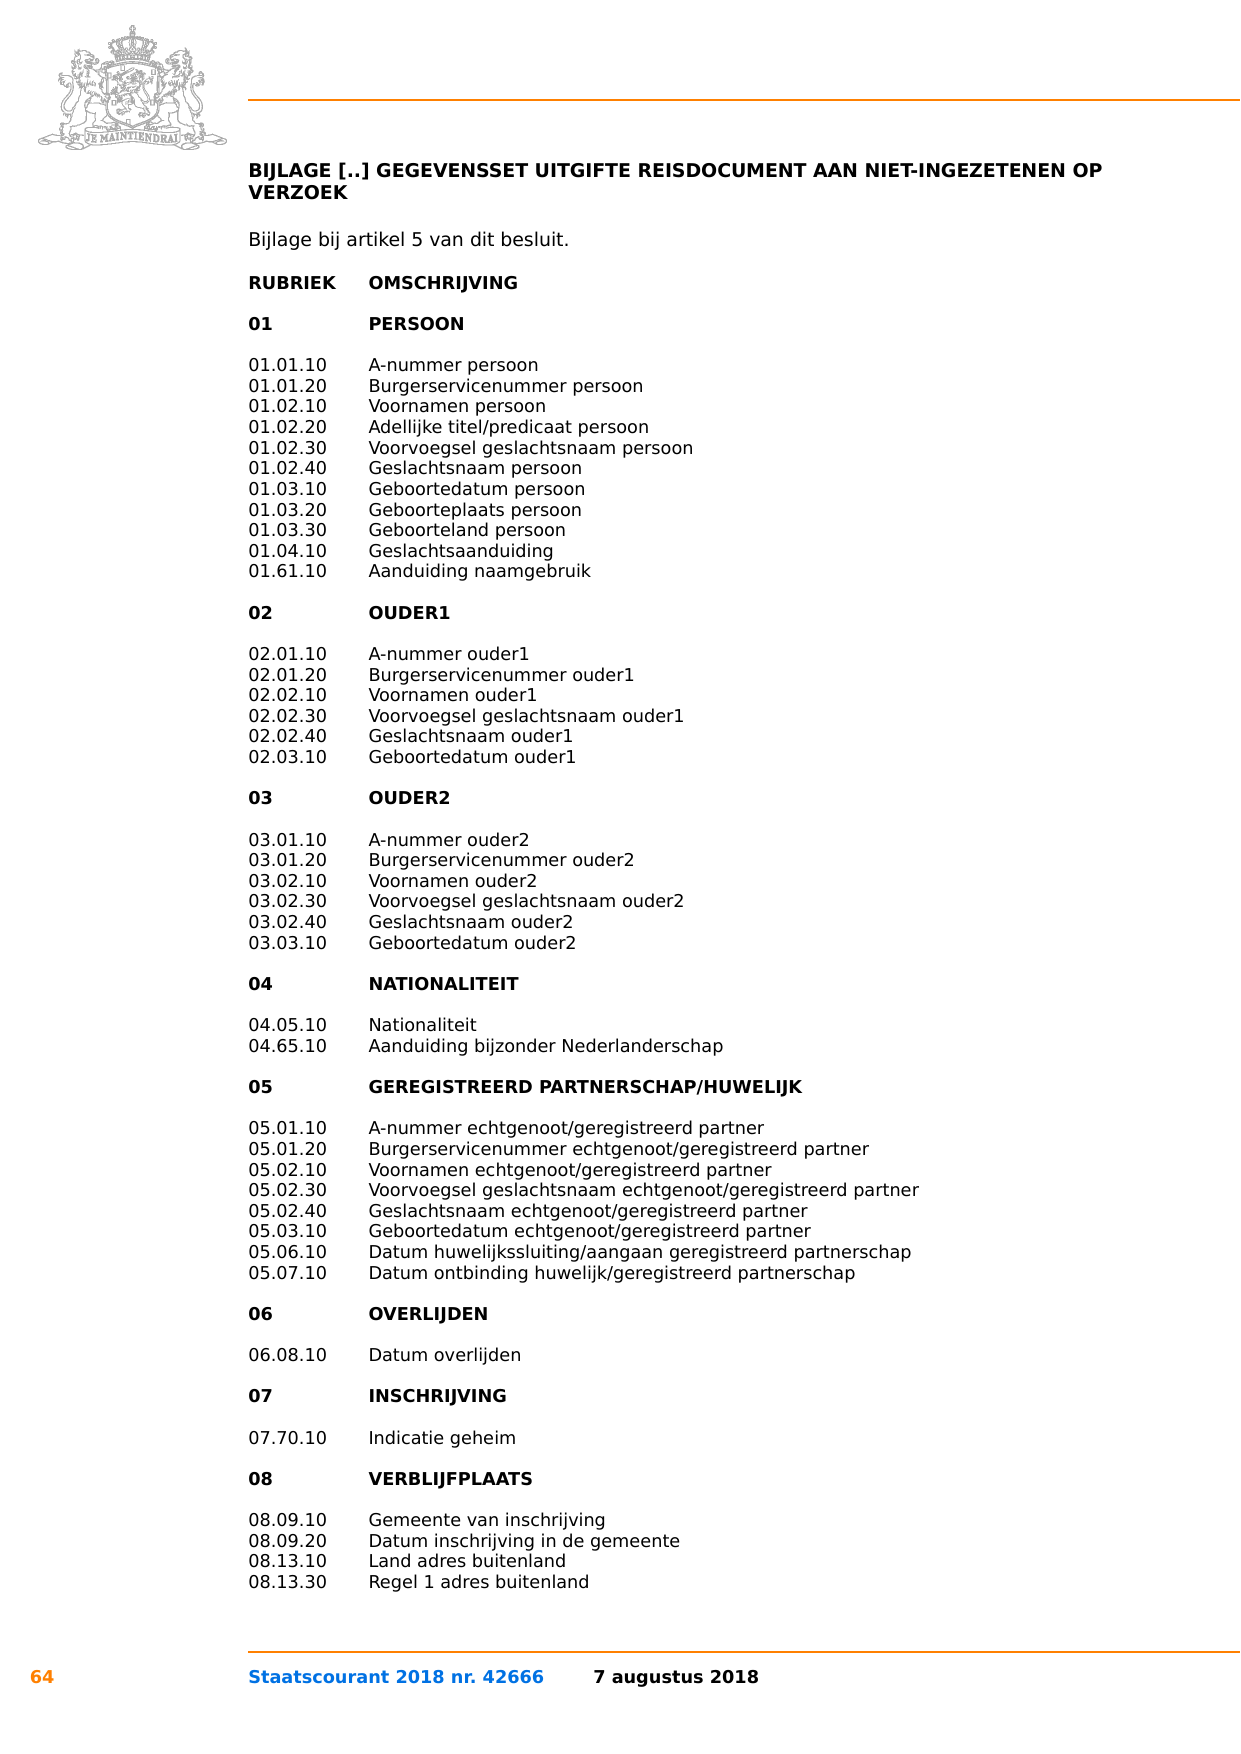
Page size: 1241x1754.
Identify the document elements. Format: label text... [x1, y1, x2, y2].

table_cell 02.01.20 [248, 665, 362, 685]
table_cell 01.03.10 [248, 479, 362, 499]
table_cell [363, 953, 1163, 974]
table_cell 07 [248, 1386, 362, 1407]
table_header OMSCHRIJVING [363, 273, 1163, 293]
table_cell Geslachtsnaam ouder1 [363, 726, 1163, 747]
table_cell [248, 582, 362, 603]
table_cell Geboorteplaats persoon [363, 500, 1163, 520]
table_cell Burgerservicenummer persoon [363, 376, 1163, 396]
table_cell NATIONALITEIT [363, 974, 1163, 994]
table_cell Aanduiding naamgebruik [363, 561, 1163, 582]
table_cell [248, 623, 362, 644]
table_cell 04.05.10 [248, 1015, 362, 1036]
table_cell [363, 335, 1163, 355]
table_cell Burgerservicenummer echtgenoot/geregistreerd partner [363, 1139, 1163, 1159]
table_cell [363, 1407, 1163, 1428]
table_cell [248, 1325, 362, 1345]
table_cell PERSOON [363, 314, 1163, 334]
table_cell Gemeente van inschrijving [363, 1510, 1163, 1531]
table_cell [363, 1366, 1163, 1386]
table_cell [248, 953, 362, 974]
table_cell Geslachtsnaam persoon [363, 458, 1163, 479]
table_cell Land adres buitenland [363, 1551, 1163, 1572]
table_cell A-nummer echtgenoot/geregistreerd partner [363, 1118, 1163, 1139]
table_cell 03.03.10 [248, 933, 362, 953]
table_cell 04 [248, 974, 362, 994]
table_cell 08.09.20 [248, 1531, 362, 1551]
table_cell 03.02.40 [248, 912, 362, 933]
table_cell Regel 1 adres buitenland [363, 1572, 1163, 1593]
table_cell GEREGISTREERD PARTNERSCHAP/HUWELIJK [363, 1077, 1163, 1098]
table_cell 02.03.10 [248, 747, 362, 768]
table_cell VERBLIJFPLAATS [363, 1469, 1163, 1489]
table_cell [248, 1407, 362, 1428]
table_cell 03.02.10 [248, 871, 362, 891]
table_cell 01.02.10 [248, 396, 362, 417]
table_cell [248, 1098, 362, 1118]
table_cell Geslachtsnaam ouder2 [363, 912, 1163, 933]
table_cell 01.61.10 [248, 561, 362, 582]
table_cell OUDER2 [363, 788, 1163, 809]
table_cell [363, 1490, 1163, 1510]
table_cell 01.04.10 [248, 541, 362, 561]
table_cell 02.02.40 [248, 726, 362, 747]
table_cell Voornamen ouder2 [363, 871, 1163, 891]
table_cell 05.02.30 [248, 1180, 362, 1201]
table_cell 08.13.10 [248, 1551, 362, 1572]
table_cell [248, 1056, 362, 1077]
table_cell Voorvoegsel geslachtsnaam ouder2 [363, 891, 1163, 912]
table_cell [248, 335, 362, 355]
table_cell [363, 582, 1163, 603]
table_cell 05.06.10 [248, 1242, 362, 1263]
table_cell 05.07.10 [248, 1263, 362, 1283]
table_cell Geboortedatum echtgenoot/geregistreerd partner [363, 1221, 1163, 1242]
table_cell 01.03.20 [248, 500, 362, 520]
table_cell 05.01.20 [248, 1139, 362, 1159]
table_cell [248, 1490, 362, 1510]
table_cell [363, 809, 1163, 829]
table_cell Burgerservicenummer ouder1 [363, 665, 1163, 685]
table_cell Geboortedatum ouder1 [363, 747, 1163, 768]
table_cell [363, 995, 1163, 1015]
table_cell 08 [248, 1469, 362, 1489]
table_cell 06 [248, 1304, 362, 1324]
table_cell 03.02.30 [248, 891, 362, 912]
table_cell Datum huwelijkssluiting/aangaan geregistreerd partnerschap [363, 1242, 1163, 1263]
table_cell [248, 809, 362, 829]
table_cell [363, 1056, 1163, 1077]
table_cell 01.02.30 [248, 438, 362, 458]
table_cell Voorvoegsel geslachtsnaam echtgenoot/geregistreerd partner [363, 1180, 1163, 1201]
table_cell Voorvoegsel geslachtsnaam ouder1 [363, 706, 1163, 726]
table_cell [363, 293, 1163, 314]
table_cell [363, 1325, 1163, 1345]
subtitle BIJLAGE [..] GEGEVENSSET UITGIFTE REISDOCUMENT AAN NIET-INGEZETENEN OP VERZOEK [248, 160, 1163, 204]
table_cell 03.01.20 [248, 850, 362, 871]
table_cell Geslachtsaanduiding [363, 541, 1163, 561]
table_cell 01.02.20 [248, 417, 362, 438]
table_cell 08.13.30 [248, 1572, 362, 1593]
table_cell 05.03.10 [248, 1221, 362, 1242]
table_cell 02.02.10 [248, 685, 362, 706]
table_cell Voornamen ouder1 [363, 685, 1163, 706]
table_cell Nationaliteit [363, 1015, 1163, 1036]
table_header RUBRIEK [248, 273, 362, 293]
table_cell [363, 1098, 1163, 1118]
table_cell 05 [248, 1077, 362, 1098]
table_cell Datum overlijden [363, 1345, 1163, 1366]
table_cell 05.02.40 [248, 1201, 362, 1221]
table_cell 01.02.40 [248, 458, 362, 479]
table_cell Indicatie geheim [363, 1428, 1163, 1448]
table_cell A-nummer ouder1 [363, 644, 1163, 664]
table_cell 02 [248, 603, 362, 623]
table_cell A-nummer persoon [363, 355, 1163, 376]
table_cell Voornamen persoon [363, 396, 1163, 417]
table_cell Geboorteland persoon [363, 520, 1163, 541]
table_cell 08.09.10 [248, 1510, 362, 1531]
table_cell OUDER1 [363, 603, 1163, 623]
table_cell 06.08.10 [248, 1345, 362, 1366]
table_cell OVERLIJDEN [363, 1304, 1163, 1324]
table_cell 02.02.30 [248, 706, 362, 726]
table_cell 01.03.30 [248, 520, 362, 541]
picture [38, 25, 227, 150]
table_cell Voorvoegsel geslachtsnaam persoon [363, 438, 1163, 458]
table_cell 02.01.10 [248, 644, 362, 664]
table_cell [248, 1283, 362, 1304]
table_cell [363, 768, 1163, 788]
text Bijlage bij artikel 5 van dit besluit. [248, 229, 1163, 251]
table_cell Adellijke titel/predicaat persoon [363, 417, 1163, 438]
table_cell Geboortedatum persoon [363, 479, 1163, 499]
table_cell Voornamen echtgenoot/geregistreerd partner [363, 1160, 1163, 1180]
table_cell 03.01.10 [248, 830, 362, 850]
table_cell 01.01.10 [248, 355, 362, 376]
table_cell [363, 623, 1163, 644]
table_cell Geboortedatum ouder2 [363, 933, 1163, 953]
table_cell 01 [248, 314, 362, 334]
table_cell 05.01.10 [248, 1118, 362, 1139]
table_cell A-nummer ouder2 [363, 830, 1163, 850]
table_cell Geslachtsnaam echtgenoot/geregistreerd partner [363, 1201, 1163, 1221]
table_cell 03 [248, 788, 362, 809]
table_cell Datum inschrijving in de gemeente [363, 1531, 1163, 1551]
table_cell 07.70.10 [248, 1428, 362, 1448]
table_cell [248, 293, 362, 314]
table_cell Burgerservicenummer ouder2 [363, 850, 1163, 871]
table_cell [248, 1448, 362, 1469]
table_cell INSCHRIJVING [363, 1386, 1163, 1407]
table_cell [248, 1366, 362, 1386]
table_cell 04.65.10 [248, 1036, 362, 1056]
table_cell [248, 995, 362, 1015]
table_cell 01.01.20 [248, 376, 362, 396]
table_cell [248, 768, 362, 788]
table_cell Datum ontbinding huwelijk/geregistreerd partnerschap [363, 1263, 1163, 1283]
table_cell [363, 1283, 1163, 1304]
table_cell Aanduiding bijzonder Nederlanderschap [363, 1036, 1163, 1056]
table_cell 05.02.10 [248, 1160, 362, 1180]
table_cell [363, 1448, 1163, 1469]
